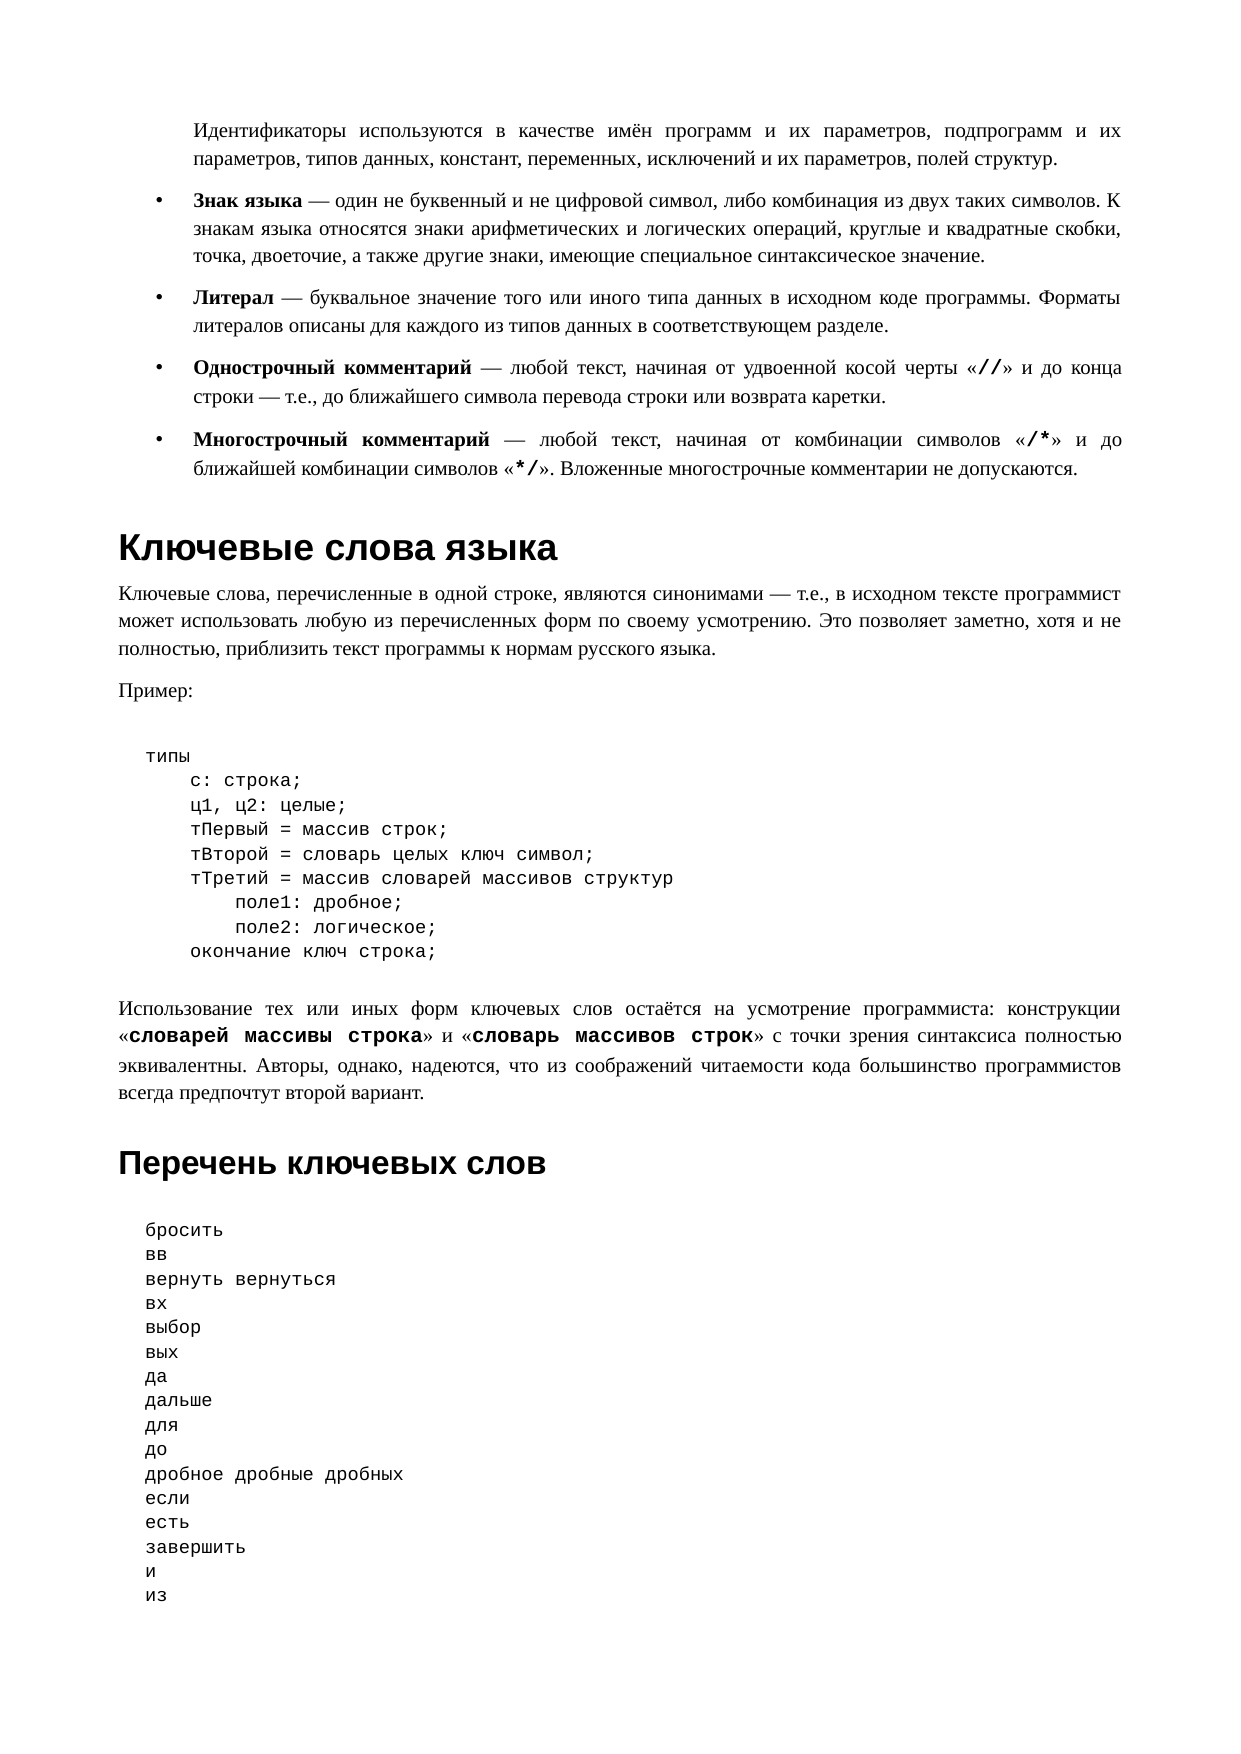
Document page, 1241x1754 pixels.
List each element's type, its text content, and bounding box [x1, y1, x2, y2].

text дробное дробные дробных [136, 1456, 1104, 1480]
text до [136, 1431, 1104, 1456]
list Многострочный комментарий — любой текст, начиная от комбинации символов «/*» и до ближайшей комбинации символов «*/». Вложенные многострочные комментарии не допускаются. [156, 427, 1122, 482]
text Пример: [118, 678, 1122, 702]
text бросить [136, 1212, 1104, 1236]
text выбор [136, 1309, 1104, 1334]
list Однострочный комментарий — любой текст, начиная от удвоенной косой черты «//» и до конца строки — т.е., до ближайшего символа перевода строки или возврата каретки. [156, 355, 1122, 408]
text да [136, 1358, 1104, 1382]
text вых [136, 1334, 1104, 1358]
text типы с: строка; ц1, ц2: целые; тПервый = массив строк; тВторой = словарь целых ключ символ; тТретий = массив словарей массивов структур поле1: дробное; поле2: логическое; окончание ключ строка; [136, 738, 1104, 972]
text если [136, 1480, 1104, 1504]
text дальше [136, 1382, 1104, 1407]
subtitle Перечень ключевых слов [118, 1143, 1122, 1182]
text вх [136, 1285, 1104, 1309]
text Использование тех или иных форм ключевых слов остаётся на усмотрение программиста: конструкции «словарей массивы строка» и «словарь массивов строк» с точки зрения синтаксиса полностью эквивалентны. Авторы, однако, надеются, что из соображений читаемости кода большинство программистов всегда предпочтут второй вариант. [118, 996, 1122, 1104]
text для [136, 1407, 1104, 1431]
text Ключевые слова, перечисленные в одной строке, являются синонимами — т.е., в исходном тексте программист может использовать любую из перечисленных форм по своему усмотрению. Это позволяет заметно, хотя и не полностью, приблизить текст программы к нормам русского языка. [118, 581, 1122, 660]
subtitle Ключевые слова языка [118, 525, 1122, 568]
list Знак языка — один не буквенный и не цифровой символ, либо комбинация из двух таких символов. К знакам языка относятся знаки арифметических и логических операций, круглые и квадратные скобки, точка, двоеточие, а также другие знаки, имеющие специальное синтаксическое значение. [156, 188, 1122, 267]
text есть [136, 1504, 1104, 1529]
text из [136, 1577, 1104, 1616]
text вв [136, 1236, 1104, 1261]
list Идентификаторы используются в качестве имён программ и их параметров, подпрограмм и их параметров, типов данных, констант, переменных, исключений и их параметров, полей структур. [156, 118, 1122, 170]
text и [136, 1553, 1104, 1577]
list Литерал — буквальное значение того или иного типа данных в исходном коде программы. Форматы литералов описаны для каждого из типов данных в соответствующем разделе. [156, 285, 1122, 337]
text завершить [136, 1529, 1104, 1553]
text вернуть вернуться [136, 1261, 1104, 1285]
